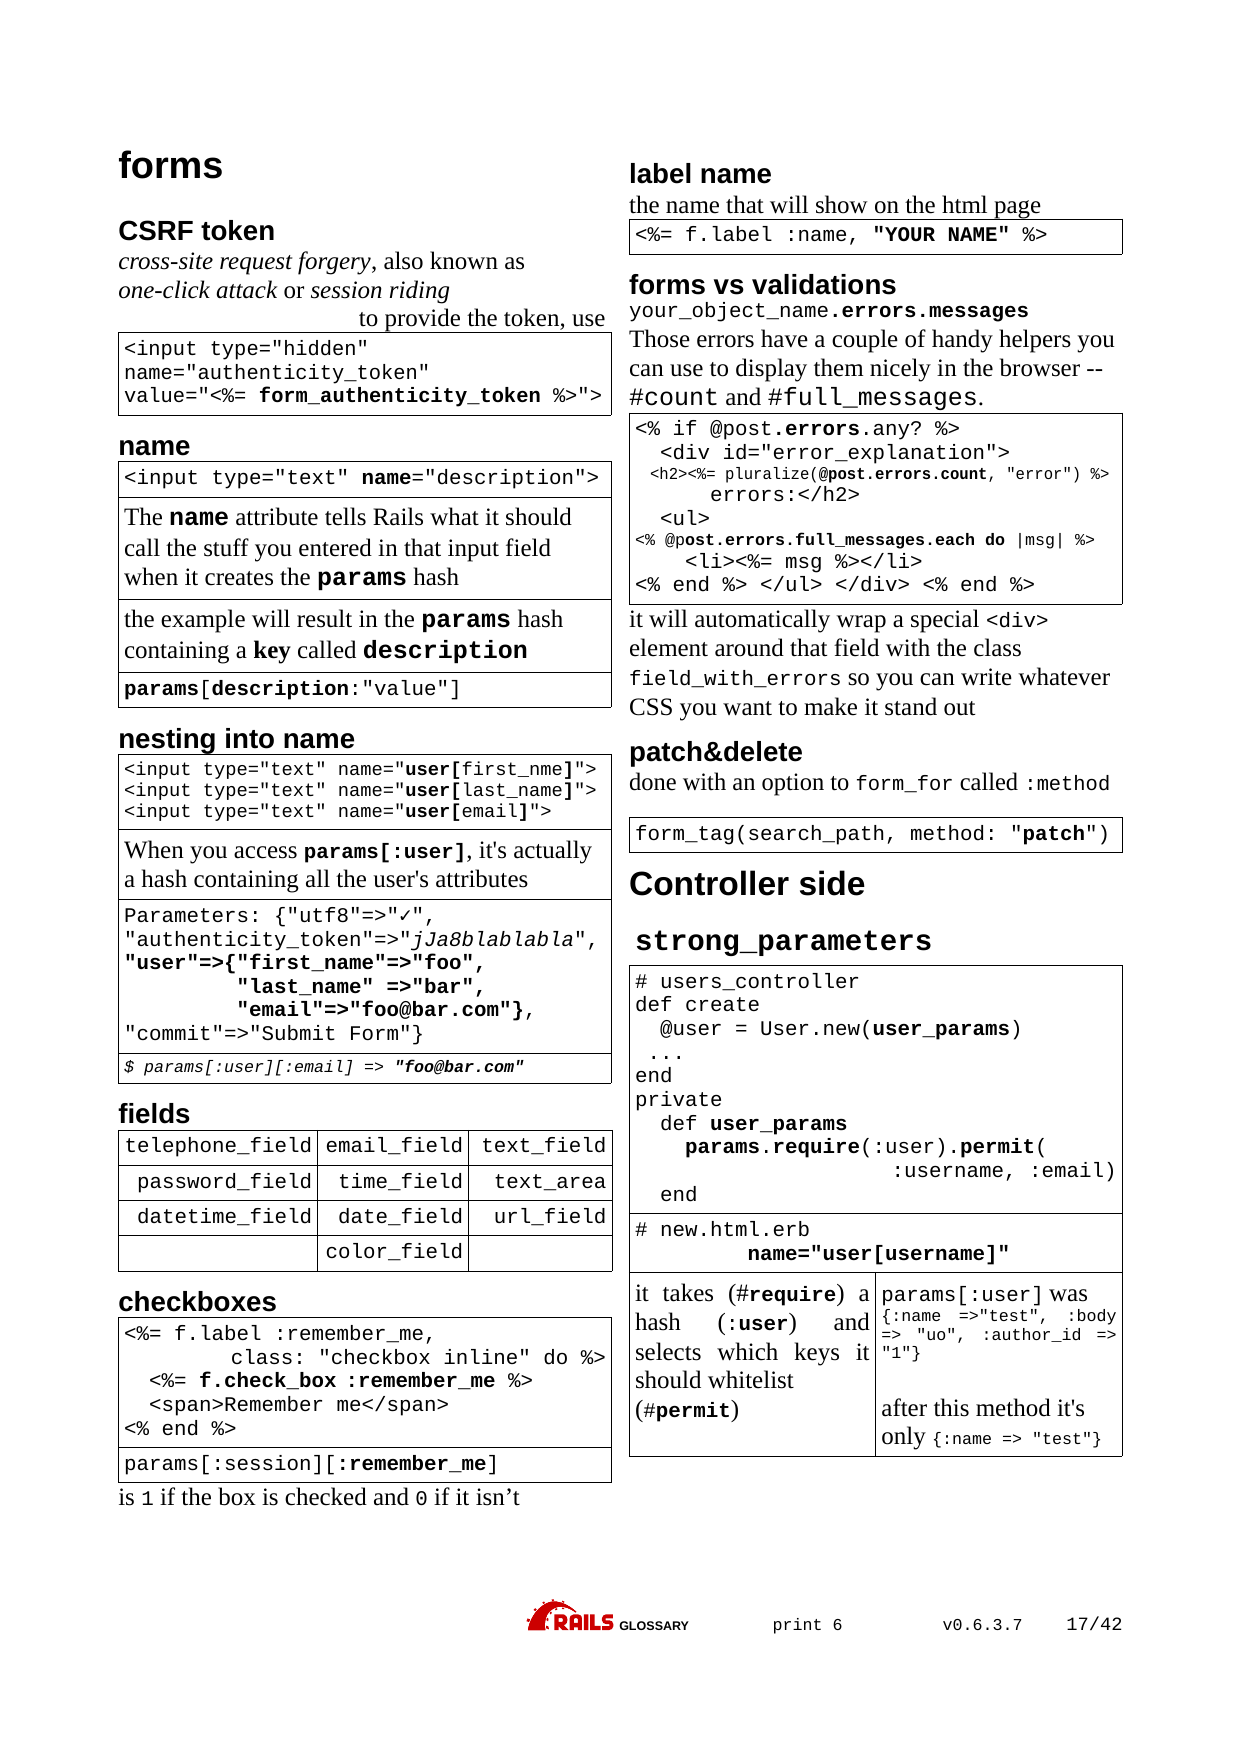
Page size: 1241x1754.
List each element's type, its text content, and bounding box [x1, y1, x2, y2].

table_cell params[description:"value"] [119, 673, 611, 707]
table_cell date_field [318, 1201, 468, 1235]
table_header telephone_field [119, 1131, 317, 1165]
table_header text_field [469, 1131, 612, 1165]
table_header <input type="text" name="description"> [119, 462, 611, 497]
subtitle CSRF token [118, 214, 611, 246]
subtitle label name [629, 158, 1122, 190]
text your_object_name.errors.messages [629, 301, 1122, 324]
table_cell color_field [318, 1236, 468, 1271]
table_cell When you access params[:user], it's actually a hash containing all the user's attributes [119, 830, 611, 899]
subtitle nesting into name [118, 722, 611, 754]
text is 1 if the box is checked and 0 if it isn’t [118, 1483, 611, 1512]
text one-click attack or session riding [118, 275, 611, 303]
subtitle checkboxes [118, 1285, 611, 1317]
table_cell password_field [119, 1166, 317, 1200]
table_header <% if @post.errors.any? %> <div id="error_explanation"> <h2><%= pluralize(@post.errors.count, "error") %> errors:</h2> <ul> <% @post.errors.full_messages.each do |msg| %> <li><%= msg %></li> <% end %> </ul> </div> <% end %> [630, 414, 1122, 604]
table_cell # new.html.erb name="user[username]" [630, 1214, 1122, 1272]
table_cell datetime_field [119, 1201, 317, 1235]
table_header <%= f.label :name, "YOUR NAME" %> [630, 220, 1122, 254]
table_cell # users_controller def create @user = User.new(user_params) ... end private def user_params params.require(:user).permit( :username, :email) end [630, 966, 1122, 1213]
table_header email_field [318, 1131, 468, 1165]
text cross-site request forgery, also known as [118, 246, 611, 275]
table_cell params[:user] was {:name =>"test", :body => "uo", :author_id => "1"} after this method it's only {:name => "test"} [876, 1273, 1122, 1456]
text it will automatically wrap a special <div> element around that field with the class field_with_errors so you can write whatever CSS you want to make it stand out [629, 605, 1122, 720]
table_cell text_area [469, 1166, 612, 1200]
text done with an option to form_for called :method [629, 767, 1122, 797]
table_header <input type="text" name="user[first_nme]"> <input type="text" name="user[last_name]"> <input type="text" name="user[email]"> [119, 755, 611, 829]
table_cell [119, 1236, 317, 1271]
text to provide the token, use [118, 303, 611, 332]
subtitle forms vs validations [629, 269, 1122, 301]
subtitle name [118, 429, 611, 461]
text Those errors have a couple of handy helpers you can use to display them nicely in the browser -- #count and #full_messages. [629, 324, 1122, 412]
table_cell [469, 1236, 612, 1271]
table_header <%= f.label :remember_me, class: "checkbox inline" do %> <%= f.check_box :remember_me %> <span>Remember me</span> <% end %> [119, 1318, 611, 1447]
table_header form_tag(search_path, method: "patch") [630, 818, 1122, 852]
table_cell time_field [318, 1166, 468, 1200]
subtitle fields [118, 1098, 611, 1130]
table_header <input type="hidden" name="authenticity_token" value="<%= form_authenticity_token %>"> [119, 333, 611, 415]
subtitle patch&delete [629, 735, 1122, 767]
text the name that will show on the html page [629, 190, 1122, 218]
table_cell The name attribute tells Rails what it should call the stuff you entered in that input field when it creates the params hash [119, 498, 611, 599]
table_cell params[:session][:remember_me] [119, 1448, 611, 1482]
subtitle forms [118, 143, 611, 187]
table_cell it takes (#require) a hash (:user) and selects which keys it should whitelist (#permit) [630, 1273, 875, 1456]
subtitle Controller side [629, 864, 1122, 903]
table_cell Parameters: {"utf8"=>"✓", "authenticity_token"=>"jJa8blablabla", "user"=>{"first_name"=>"foo", "last_name" =>"bar", "email"=>"foo@bar.com"}, "commit"=>"Submit Form"} [119, 900, 611, 1052]
table_cell url_field [469, 1201, 612, 1235]
table_cell $ params[:user][:email] => "foo@bar.com" [119, 1054, 611, 1083]
table_cell the example will result in the params hash containing a key called description [119, 600, 611, 672]
table_header strong_parameters [629, 906, 1122, 965]
